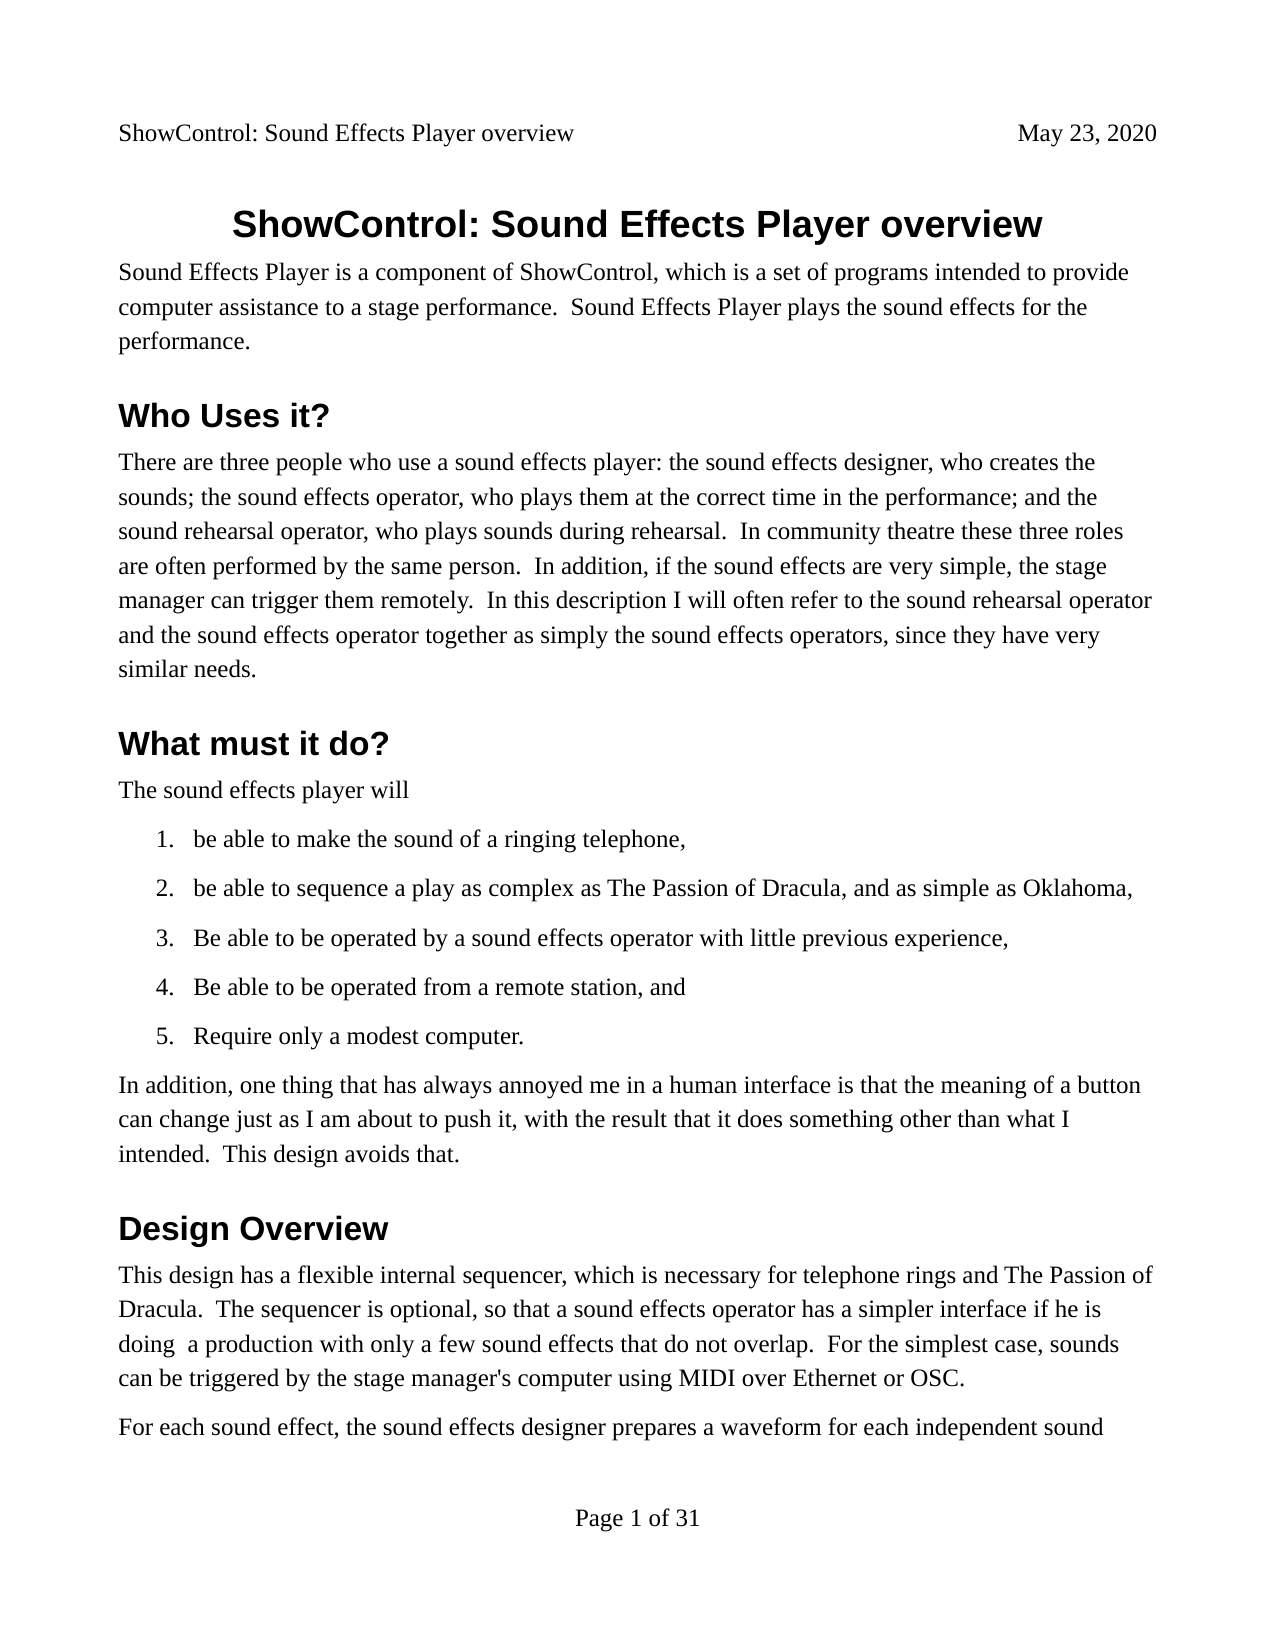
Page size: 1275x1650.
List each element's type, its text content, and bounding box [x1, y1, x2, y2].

list be able to sequence a play as complex as The Passion of Dracula, and as simple as Oklahoma, [156, 873, 1157, 902]
text There are three people who use a sound effects player: the sound effects designer, who creates the sounds; the sound effects operator, who plays them at the correct time in the performance; and the sound rehearsal operator, who plays sounds during rehearsal. In community theatre these three roles are often performed by the same person. In addition, if the sound effects are very simple, the stage manager can trigger them remotely. In this description I will often refer to the sound rehearsal operator and the sound effects operator together as simply the sound effects operators, since they have very similar needs. [118, 447, 1157, 683]
subtitle ShowControl: Sound Effects Player overview [118, 201, 1157, 245]
text This design has a flexible internal sequencer, which is necessary for telephone rings and The Passion of Dracula. The sequencer is optional, so that a sound effects operator has a simpler interface if he is doing a production with only a few sound effects that do not overlap. For the simplest case, sounds can be triggered by the stage manager's computer using MIDI over Ethernet or OSC. [118, 1260, 1157, 1392]
list Be able to be operated by a sound effects operator with little previous experience, [156, 923, 1157, 951]
list Require only a modest computer. [156, 1021, 1157, 1049]
list Be able to be operated from a remote station, and [156, 972, 1157, 1000]
text In addition, one thing that has always annoyed me in a human interface is that the meaning of a button can change just as I am about to push it, with the result that it does something other than what I intended. This design avoids that. [118, 1070, 1157, 1167]
text For each sound effect, the sound effects designer prepares a waveform for each independent sound [118, 1412, 1157, 1441]
subtitle Who Uses it? [118, 396, 1157, 435]
list be able to make the sound of a ringing telephone, [156, 824, 1157, 853]
text Sound Effects Player is a component of ShowControl, which is a set of programs intended to provide computer assistance to a stage performance. Sound Effects Player plays the sound effects for the performance. [118, 257, 1157, 355]
subtitle Design Overview [118, 1209, 1157, 1247]
text The sound effects player will [118, 775, 1157, 804]
subtitle What must it do? [118, 724, 1157, 763]
